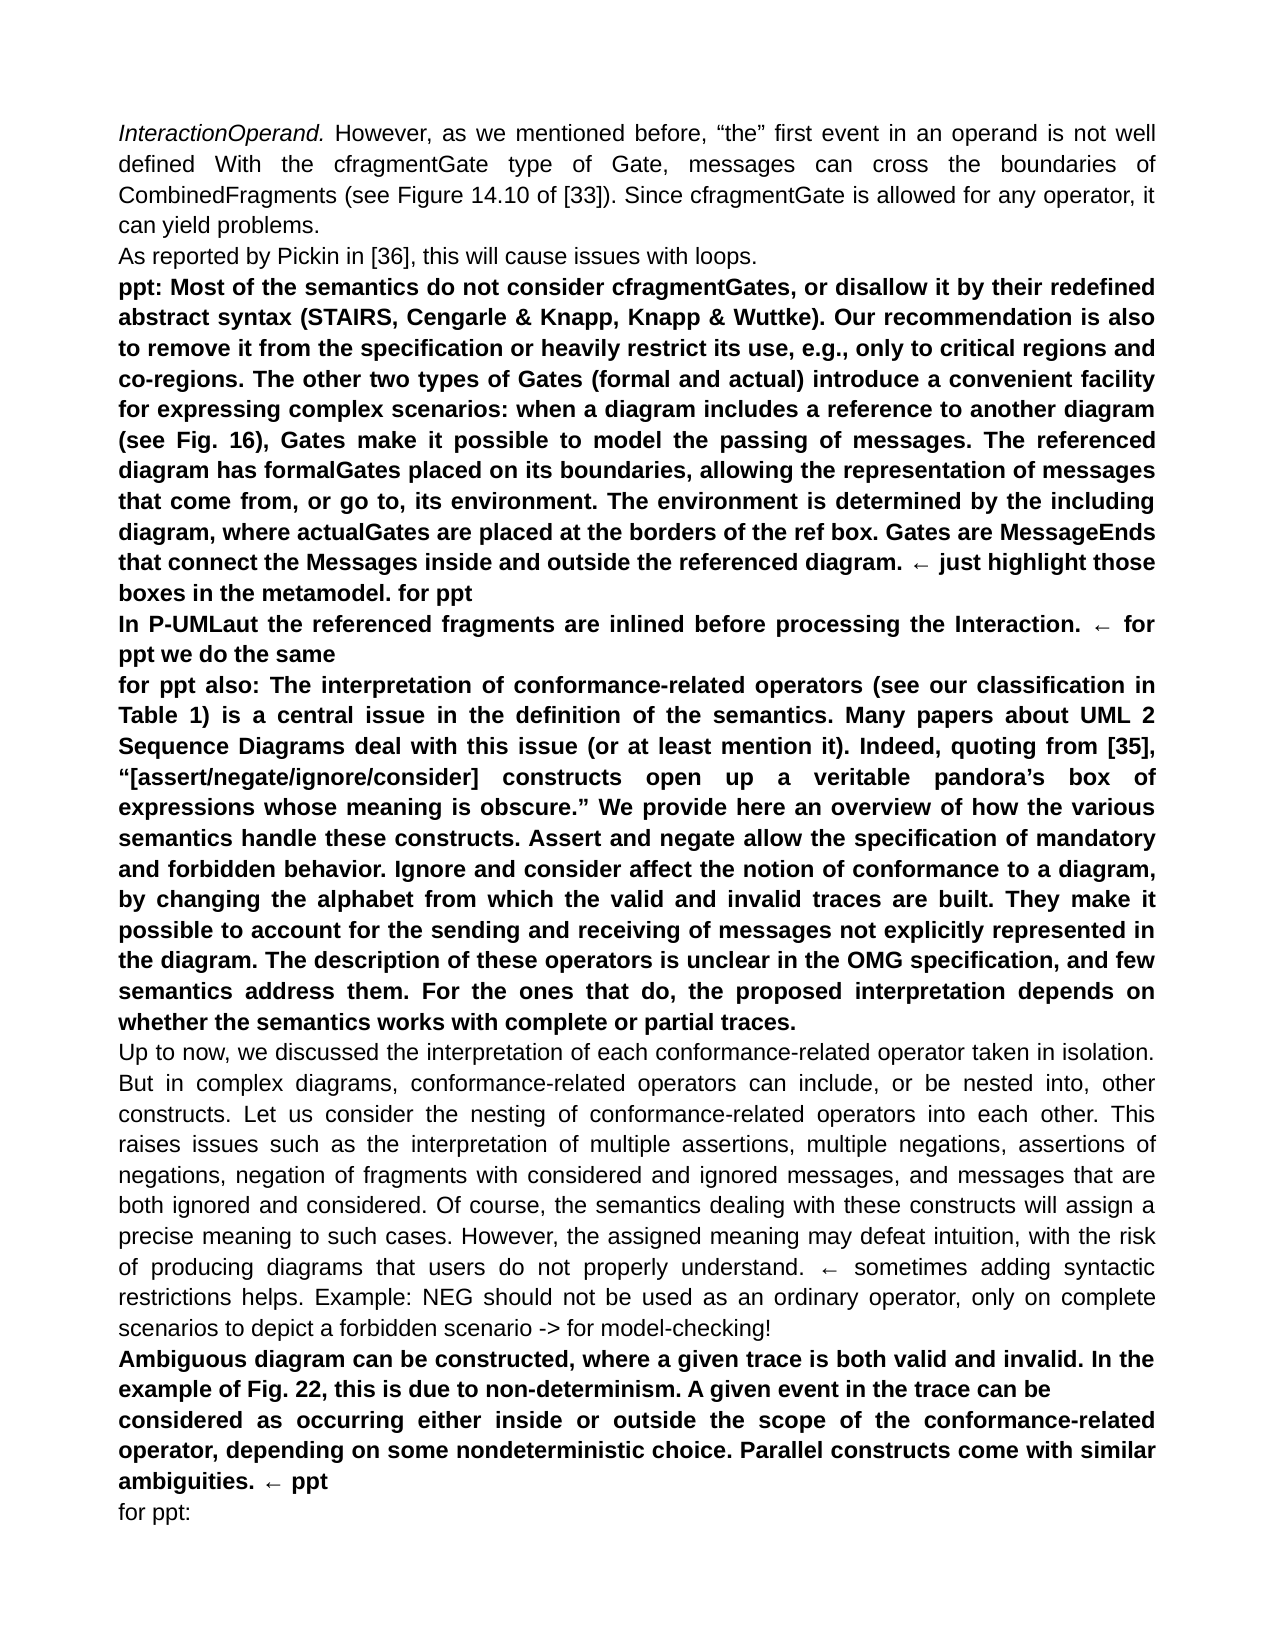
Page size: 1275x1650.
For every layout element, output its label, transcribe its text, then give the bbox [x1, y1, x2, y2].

text Ambiguous diagram can be constructed, where a given trace is both valid and invalid. In the example of Fig. 22, this is due to non-determinism. A given event in the trace can be [118, 1345, 1157, 1402]
text ppt: Most of the semantics do not consider cfragmentGates, or disallow it by their redefined abstract syntax (STAIRS, Cengarle & Knapp, Knapp & Wuttke). Our recommendation is also to remove it from the specification or heavily restrict its use, e.g., only to critical regions and co-regions. The other two types of Gates (formal and actual) introduce a convenient facility for expressing complex scenarios: when a diagram includes a reference to another diagram (see Fig. 16), Gates make it possible to model the passing of messages. The referenced diagram has formalGates placed on its boundaries, allowing the representation of messages that come from, or go to, its environment. The environment is determined by the including diagram, where actualGates are placed at the borders of the ref box. Gates are MessageEnds that connect the Messages inside and outside the referenced diagram. ← just highlight those boxes in the metamodel. for ppt [118, 273, 1157, 606]
text Up to now, we discussed the interpretation of each conformance-related operator taken in isolation. But in complex diagrams, conformance-related operators can include, or be nested into, other constructs. Let us consider the nesting of conformance-related operators into each other. This raises issues such as the interpretation of multiple assertions, multiple negations, assertions of negations, negation of fragments with considered and ignored messages, and messages that are both ignored and considered. Of course, the semantics dealing with these constructs will assign a precise meaning to such cases. However, the assigned meaning may defeat intuition, with the risk of producing diagrams that users do not properly understand. ← sometimes adding syntactic restrictions helps. Example: NEG should not be used as an ordinary operator, only on complete scenarios to depict a forbidden scenario -> for model-checking! [118, 1039, 1157, 1341]
text InteractionOperand. However, as we mentioned before, “the” first event in an operand is not well defined With the cfragmentGate type of Gate, messages can cross the boundaries of CombinedFragments (see Figure 14.10 of [33]). Since cfragmentGate is allowed for any operator, it can yield problems. [118, 118, 1157, 239]
text considered as occurring either inside or outside the scope of the conformance-related operator, depending on some nondeterministic choice. Parallel constructs come with similar ambiguities. ← ppt [118, 1406, 1157, 1494]
text for ppt: [118, 1498, 1157, 1525]
text In P-UMLaut the referenced fragments are inlined before processing the Interaction. ← for ppt we do the same [118, 610, 1157, 667]
text As reported by Pickin in [36], this will cause issues with loops. [118, 242, 1157, 269]
text for ppt also: The interpretation of conformance-related operators (see our classification in Table 1) is a central issue in the definition of the semantics. Many papers about UML 2 Sequence Diagrams deal with this issue (or at least mention it). Indeed, quoting from [35], “[assert/negate/ignore/consider] constructs open up a veritable pandora’s box of expressions whose meaning is obscure.” We provide here an overview of how the various semantics handle these constructs. Assert and negate allow the specification of mandatory and forbidden behavior. Ignore and consider affect the notion of conformance to a diagram, by changing the alphabet from which the valid and invalid traces are built. They make it possible to account for the sending and receiving of messages not explicitly represented in the diagram. The description of these operators is unclear in the OMG specification, and few semantics address them. For the ones that do, the proposed interpretation depends on whether the semantics works with complete or partial traces. [118, 671, 1157, 1035]
